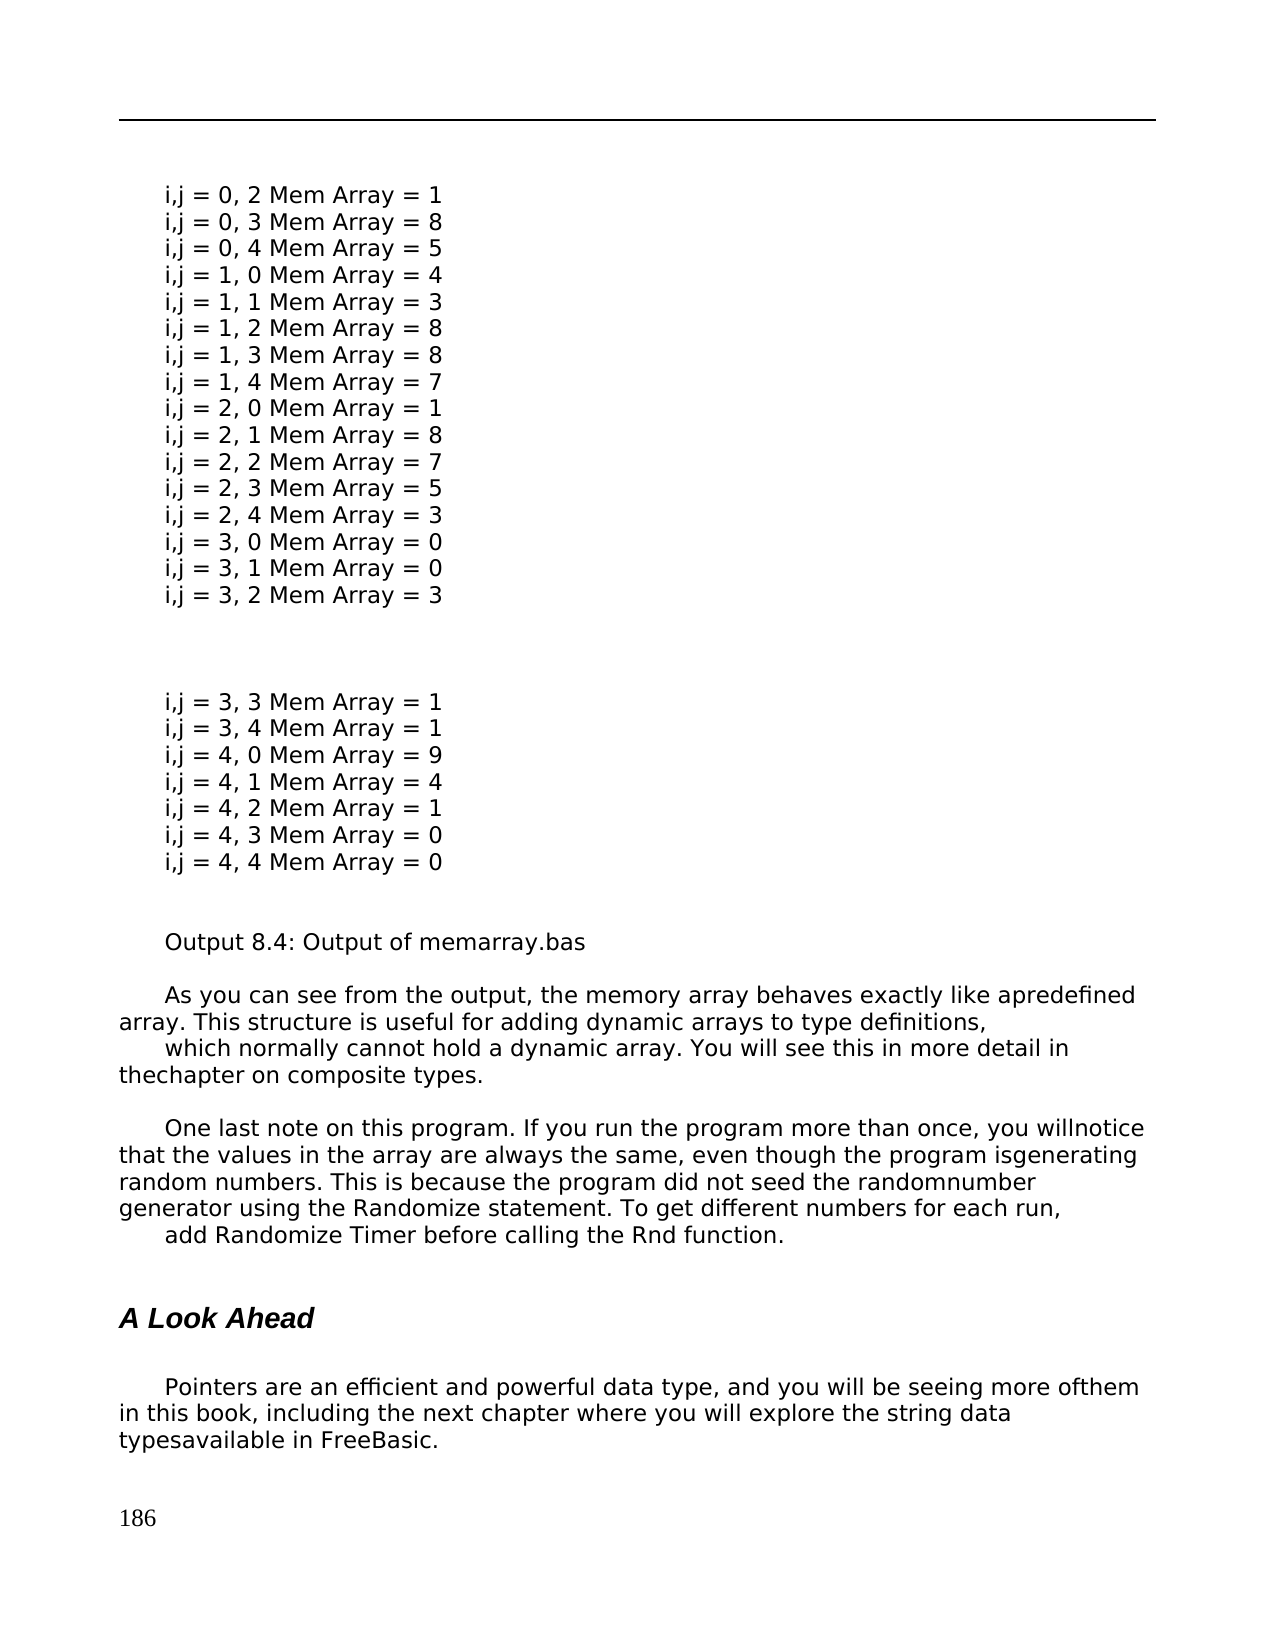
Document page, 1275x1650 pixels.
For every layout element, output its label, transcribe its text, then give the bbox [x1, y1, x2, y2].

text i,j = 3, 4 Mem Array = 1 [118, 716, 1156, 742]
text which normally cannot hold a dynamic array. You will see this in more detail in thechapter on composite types. [118, 1036, 1156, 1089]
text i,j = 4, 4 Mem Array = 0 [118, 849, 1156, 876]
text i,j = 0, 2 Mem Array = 1 [118, 182, 1156, 209]
text i,j = 1, 3 Mem Array = 8 [118, 342, 1156, 369]
text i,j = 4, 2 Mem Array = 1 [118, 796, 1156, 822]
text Output 8.4: Output of memarray.bas [118, 929, 1156, 956]
text i,j = 2, 4 Mem Array = 3 [118, 502, 1156, 529]
text Pointers are an efficient and powerful data type, and you will be seeing more ofthem in this book, including the next chapter where you will explore the string data typesavailable in FreeBasic. [118, 1374, 1156, 1454]
text i,j = 4, 0 Mem Array = 9 [118, 742, 1156, 769]
text i,j = 2, 1 Mem Array = 8 [118, 422, 1156, 449]
text i,j = 3, 0 Mem Array = 0 [118, 529, 1156, 556]
text i,j = 4, 1 Mem Array = 4 [118, 769, 1156, 796]
text add Randomize Timer before calling the Rnd function. [118, 1222, 1156, 1249]
text One last note on this program. If you run the program more than once, you willnotice that the values in the array are always the same, even though the program isgenerating random numbers. This is because the program did not seed the randomnumber generator using the Randomize statement. To get different numbers for each run, [118, 1116, 1156, 1222]
text As you can see from the output, the memory array behaves exactly like apredefined array. This structure is useful for adding dynamic arrays to type definitions, [118, 982, 1156, 1036]
text i,j = 1, 1 Mem Array = 3 [118, 289, 1156, 316]
text i,j = 2, 2 Mem Array = 7 [118, 449, 1156, 476]
text i,j = 0, 4 Mem Array = 5 [118, 236, 1156, 262]
text i,j = 1, 0 Mem Array = 4 [118, 262, 1156, 289]
text i,j = 0, 3 Mem Array = 8 [118, 209, 1156, 236]
text i,j = 3, 3 Mem Array = 1 [118, 689, 1156, 716]
text i,j = 3, 1 Mem Array = 0 [118, 556, 1156, 582]
text i,j = 1, 2 Mem Array = 8 [118, 316, 1156, 342]
text i,j = 2, 0 Mem Array = 1 [118, 396, 1156, 422]
text i,j = 1, 4 Mem Array = 7 [118, 369, 1156, 396]
subtitle A Look Ahead [118, 1301, 1156, 1335]
text i,j = 3, 2 Mem Array = 3 [118, 582, 1156, 609]
text i,j = 4, 3 Mem Array = 0 [118, 822, 1156, 849]
text i,j = 2, 3 Mem Array = 5 [118, 476, 1156, 502]
